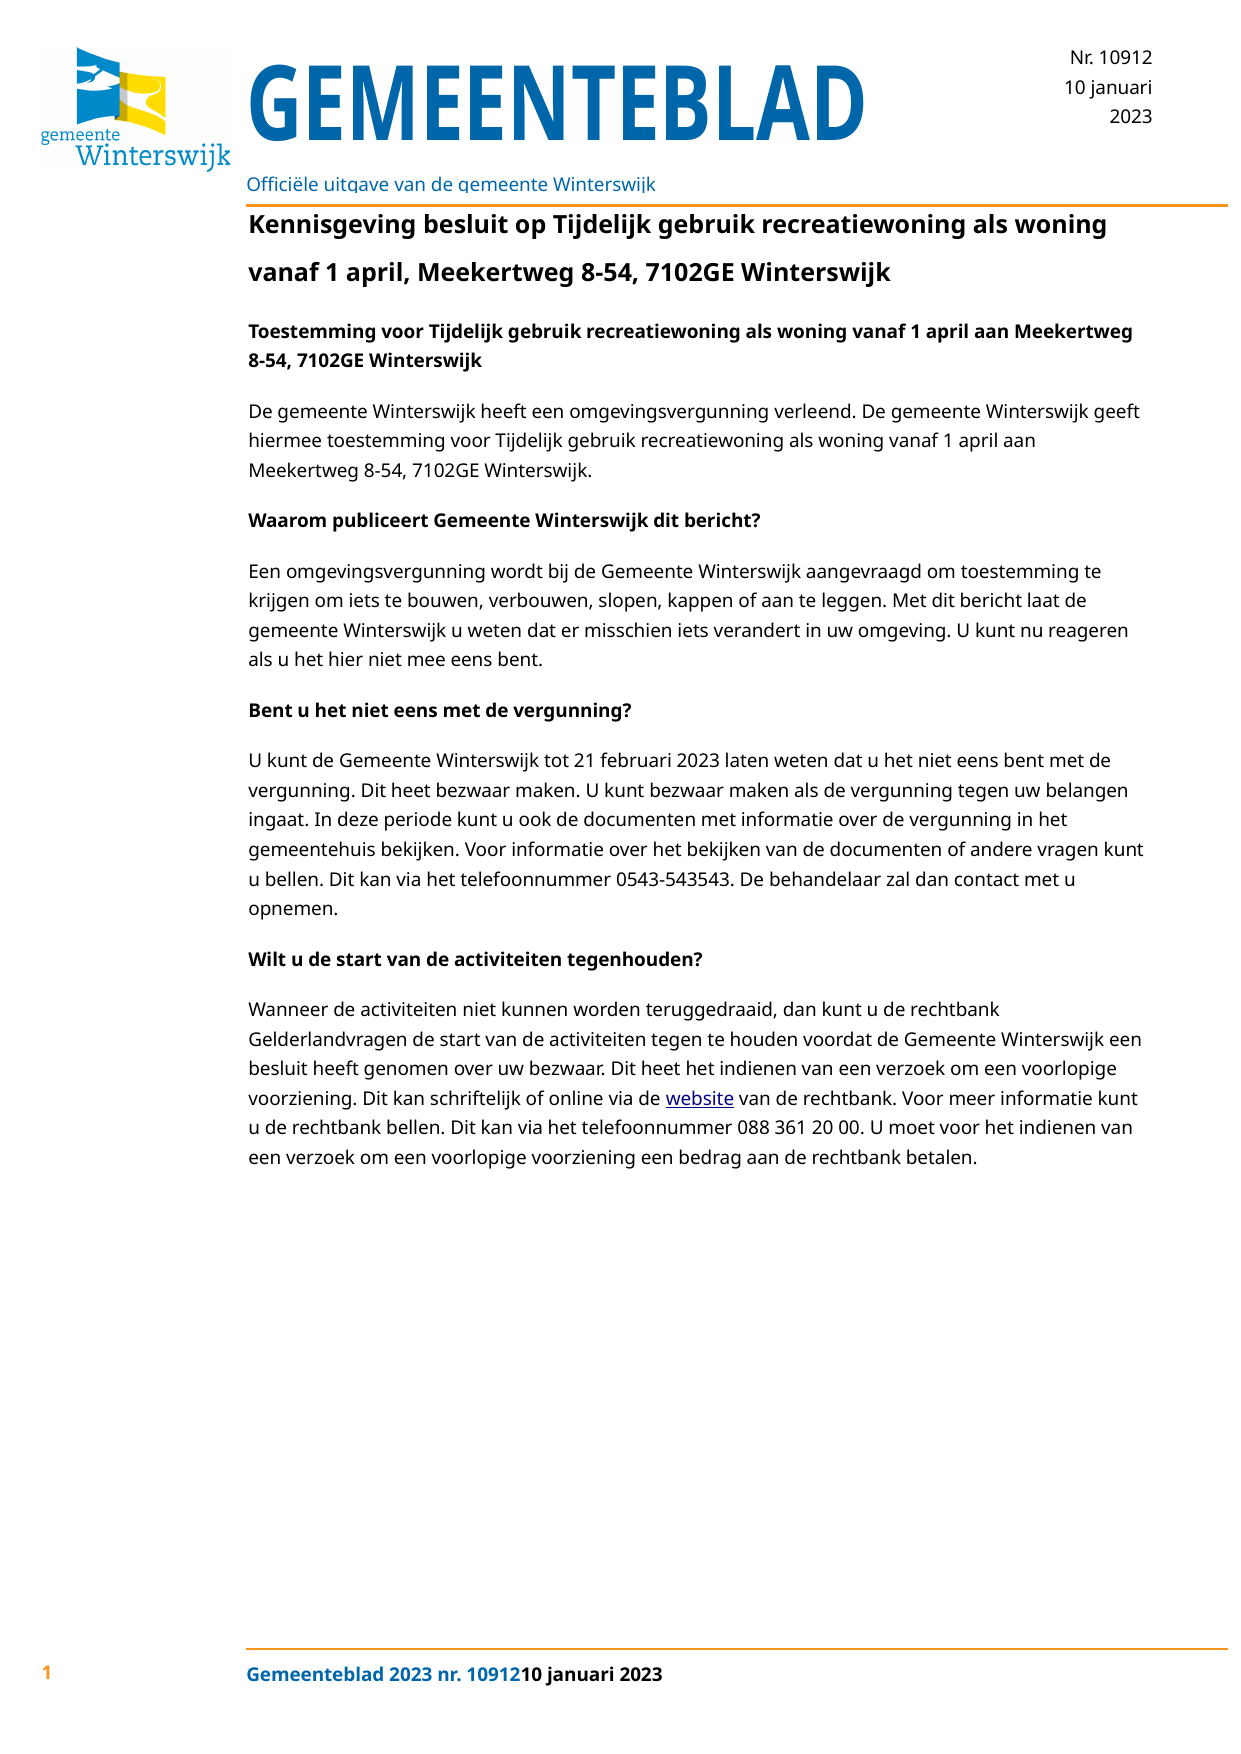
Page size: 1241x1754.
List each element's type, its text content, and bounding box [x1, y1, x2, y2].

text U kunt de Gemeente Winterswijk tot 21 februari 2023 laten weten dat u het niet eens bent met de vergunning. Dit heet bezwaar maken. U kunt bezwaar maken als de vergunning tegen uw belangen ingaat. In deze periode kunt u ook de documenten met informatie over de vergunning in het gemeentehuis bekijken. Voor informatie over het bekijken van de documenten of andere vragen kunt u bellen. Dit kan via het telefoonnummer 0543-543543. De behandelaar zal dan contact met u opnemen. [248, 747, 1152, 921]
text Kennisgeving besluit op Tijdelijk gebruik recreatiewoning als woning vanaf 1 april, Meekertweg 8-54, 7102GE Winterswijk [248, 207, 1152, 288]
text Bent u het niet eens met de vergunning? [248, 697, 1152, 723]
text Wilt u de start van de activiteiten tegenhouden? [248, 946, 1152, 972]
picture [41, 47, 231, 172]
text Waarom publiceert Gemeente Winterswijk dit bericht? [248, 507, 1152, 533]
text Wanneer de activiteiten niet kunnen worden teruggedraaid, dan kunt u de rechtbank Gelderlandvragen de start van de activiteiten tegen te houden voordat de Gemeente Winterswijk een besluit heeft genomen over uw bezwaar. Dit heet het indienen van een verzoek om een voorlopige voorziening. Dit kan schriftelijk of online via de website van de rechtbank. Voor meer informatie kunt u de rechtbank bellen. Dit kan via het telefoonnummer 088 361 20 00. U moet voor het indienen van een verzoek om een voorlopige voorziening een bedrag aan de rechtbank betalen. [248, 996, 1152, 1170]
picture [225, 153, 231, 162]
text Een omgevingsvergunning wordt bij de Gemeente Winterswijk aangevraagd om toestemming te krijgen om iets te bouwen, verbouwen, slopen, kappen of aan te leggen. Met dit bericht laat de gemeente Winterswijk u weten dat er misschien iets verandert in uw omgeving. U kunt nu reageren als u het hier niet mee eens bent. [248, 558, 1152, 672]
text De gemeente Winterswijk heeft een omgevingsvergunning verleend. De gemeente Winterswijk geeft hiermee toestemming voor Tijdelijk gebruik recreatiewoning als woning vanaf 1 april aan Meekertweg 8-54, 7102GE Winterswijk. [248, 398, 1152, 483]
text Toestemming voor Tijdelijk gebruik recreatiewoning als woning vanaf 1 april aan Meekertweg 8-54, 7102GE Winterswijk [248, 318, 1152, 373]
